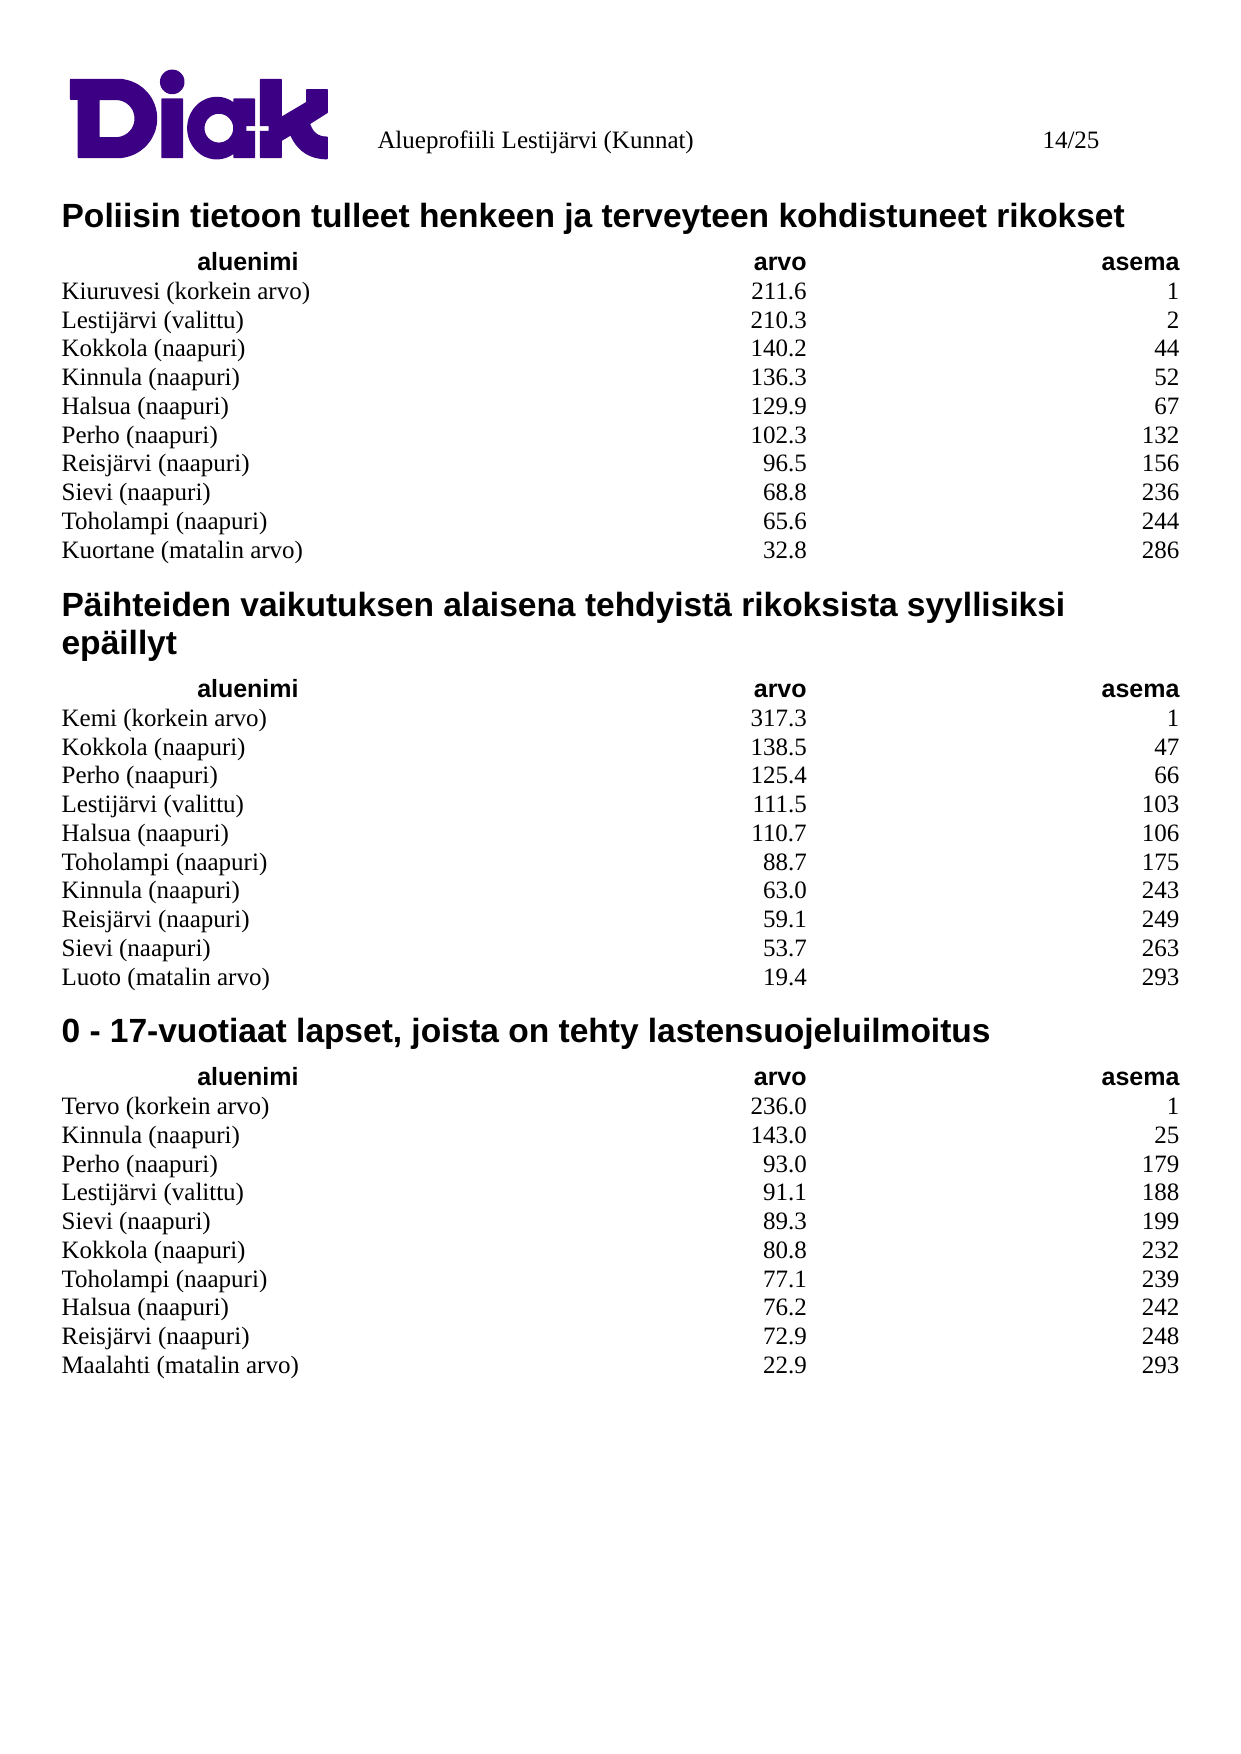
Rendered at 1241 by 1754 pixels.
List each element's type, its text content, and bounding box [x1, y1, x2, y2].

table_cell 317.3 [434, 703, 806, 732]
table_cell 249 [806, 904, 1179, 933]
table_cell 96.5 [434, 449, 806, 477]
table_header arvo [434, 247, 806, 276]
table_cell Sievi (naapuri) [61, 477, 434, 506]
table_cell 68.8 [434, 477, 806, 506]
table_cell 143.0 [434, 1120, 806, 1149]
table_cell Luoto (matalin arvo) [61, 962, 434, 990]
table_cell 77.1 [434, 1264, 806, 1292]
table_cell Toholampi (naapuri) [61, 1264, 434, 1292]
subtitle Poliisin tietoon tulleet henkeen ja terveyteen kohdistuneet rikokset [61, 196, 1179, 235]
table_cell 239 [806, 1264, 1179, 1292]
table_cell 32.8 [434, 535, 806, 563]
subtitle 0 - 17-vuotiaat lapset, joista on tehty lastensuojeluilmoitus [61, 1011, 1179, 1050]
table_cell 243 [806, 875, 1179, 904]
table_cell Lestijärvi (valittu) [61, 305, 434, 333]
table_cell Kinnula (naapuri) [61, 1120, 434, 1149]
table_cell Halsua (naapuri) [61, 1293, 434, 1321]
table_cell 125.4 [434, 760, 806, 789]
table_cell Lestijärvi (valittu) [61, 789, 434, 818]
table_cell 293 [806, 962, 1179, 990]
table_cell Perho (naapuri) [61, 760, 434, 789]
table_cell 19.4 [434, 962, 806, 990]
table_cell 188 [806, 1178, 1179, 1206]
table_cell 110.7 [434, 818, 806, 847]
table_cell Lestijärvi (valittu) [61, 1178, 434, 1206]
table_cell 63.0 [434, 875, 806, 904]
table_cell Sievi (naapuri) [61, 933, 434, 962]
table_header aluenimi [61, 247, 434, 276]
table_cell Toholampi (naapuri) [61, 506, 434, 535]
table_cell 1 [806, 1091, 1179, 1120]
table_cell 236.0 [434, 1091, 806, 1120]
table_cell 103 [806, 789, 1179, 818]
table_cell 132 [806, 420, 1179, 448]
table_cell 25 [806, 1120, 1179, 1149]
table_cell 47 [806, 732, 1179, 760]
table_cell 140.2 [434, 334, 806, 362]
table_cell Toholampi (naapuri) [61, 847, 434, 875]
table_cell 136.3 [434, 362, 806, 391]
table_cell Halsua (naapuri) [61, 391, 434, 420]
table_cell 65.6 [434, 506, 806, 535]
table_cell Kokkola (naapuri) [61, 732, 434, 760]
table_cell 244 [806, 506, 1179, 535]
table_cell 286 [806, 535, 1179, 563]
table_cell Kokkola (naapuri) [61, 334, 434, 362]
table_cell Kuortane (matalin arvo) [61, 535, 434, 563]
table_cell 59.1 [434, 904, 806, 933]
table_cell 106 [806, 818, 1179, 847]
table_cell 242 [806, 1293, 1179, 1321]
table_cell 89.3 [434, 1206, 806, 1235]
table_cell Kinnula (naapuri) [61, 875, 434, 904]
table_cell Tervo (korkein arvo) [61, 1091, 434, 1120]
table_cell Halsua (naapuri) [61, 818, 434, 847]
table_cell 179 [806, 1149, 1179, 1177]
table_cell Kokkola (naapuri) [61, 1235, 434, 1264]
table_header asema [806, 674, 1179, 703]
table_cell Perho (naapuri) [61, 420, 434, 448]
table_cell 248 [806, 1321, 1179, 1350]
table_cell 76.2 [434, 1293, 806, 1321]
table_cell Kemi (korkein arvo) [61, 703, 434, 732]
table_header asema [806, 1063, 1179, 1091]
table_cell 138.5 [434, 732, 806, 760]
table_header asema [806, 247, 1179, 276]
table_cell 236 [806, 477, 1179, 506]
table_cell 53.7 [434, 933, 806, 962]
table_cell Reisjärvi (naapuri) [61, 904, 434, 933]
table_cell 1 [806, 276, 1179, 305]
table_cell 211.6 [434, 276, 806, 305]
table_cell 91.1 [434, 1178, 806, 1206]
table_cell Perho (naapuri) [61, 1149, 434, 1177]
table_cell 22.9 [434, 1350, 806, 1379]
table_cell 102.3 [434, 420, 806, 448]
table_cell 156 [806, 449, 1179, 477]
table_header arvo [434, 1063, 806, 1091]
table_cell 80.8 [434, 1235, 806, 1264]
table_cell 93.0 [434, 1149, 806, 1177]
table_cell 52 [806, 362, 1179, 391]
table_cell Kiuruvesi (korkein arvo) [61, 276, 434, 305]
table_cell 293 [806, 1350, 1179, 1379]
table_cell Reisjärvi (naapuri) [61, 1321, 434, 1350]
table_cell 67 [806, 391, 1179, 420]
table_cell 129.9 [434, 391, 806, 420]
table_cell 210.3 [434, 305, 806, 333]
table_header aluenimi [61, 674, 434, 703]
table_cell 66 [806, 760, 1179, 789]
table_cell Sievi (naapuri) [61, 1206, 434, 1235]
table_cell 199 [806, 1206, 1179, 1235]
subtitle Päihteiden vaikutuksen alaisena tehdyistä rikoksista syyllisiksi epäillyt [61, 584, 1179, 662]
table_header aluenimi [61, 1063, 434, 1091]
table_cell 72.9 [434, 1321, 806, 1350]
table_cell Kinnula (naapuri) [61, 362, 434, 391]
table_cell 2 [806, 305, 1179, 333]
table_cell 263 [806, 933, 1179, 962]
table_cell 175 [806, 847, 1179, 875]
table_cell 111.5 [434, 789, 806, 818]
table_cell 1 [806, 703, 1179, 732]
table_header arvo [434, 674, 806, 703]
table_cell 88.7 [434, 847, 806, 875]
table_cell 44 [806, 334, 1179, 362]
table_cell Reisjärvi (naapuri) [61, 449, 434, 477]
table_cell Maalahti (matalin arvo) [61, 1350, 434, 1379]
table_cell 232 [806, 1235, 1179, 1264]
